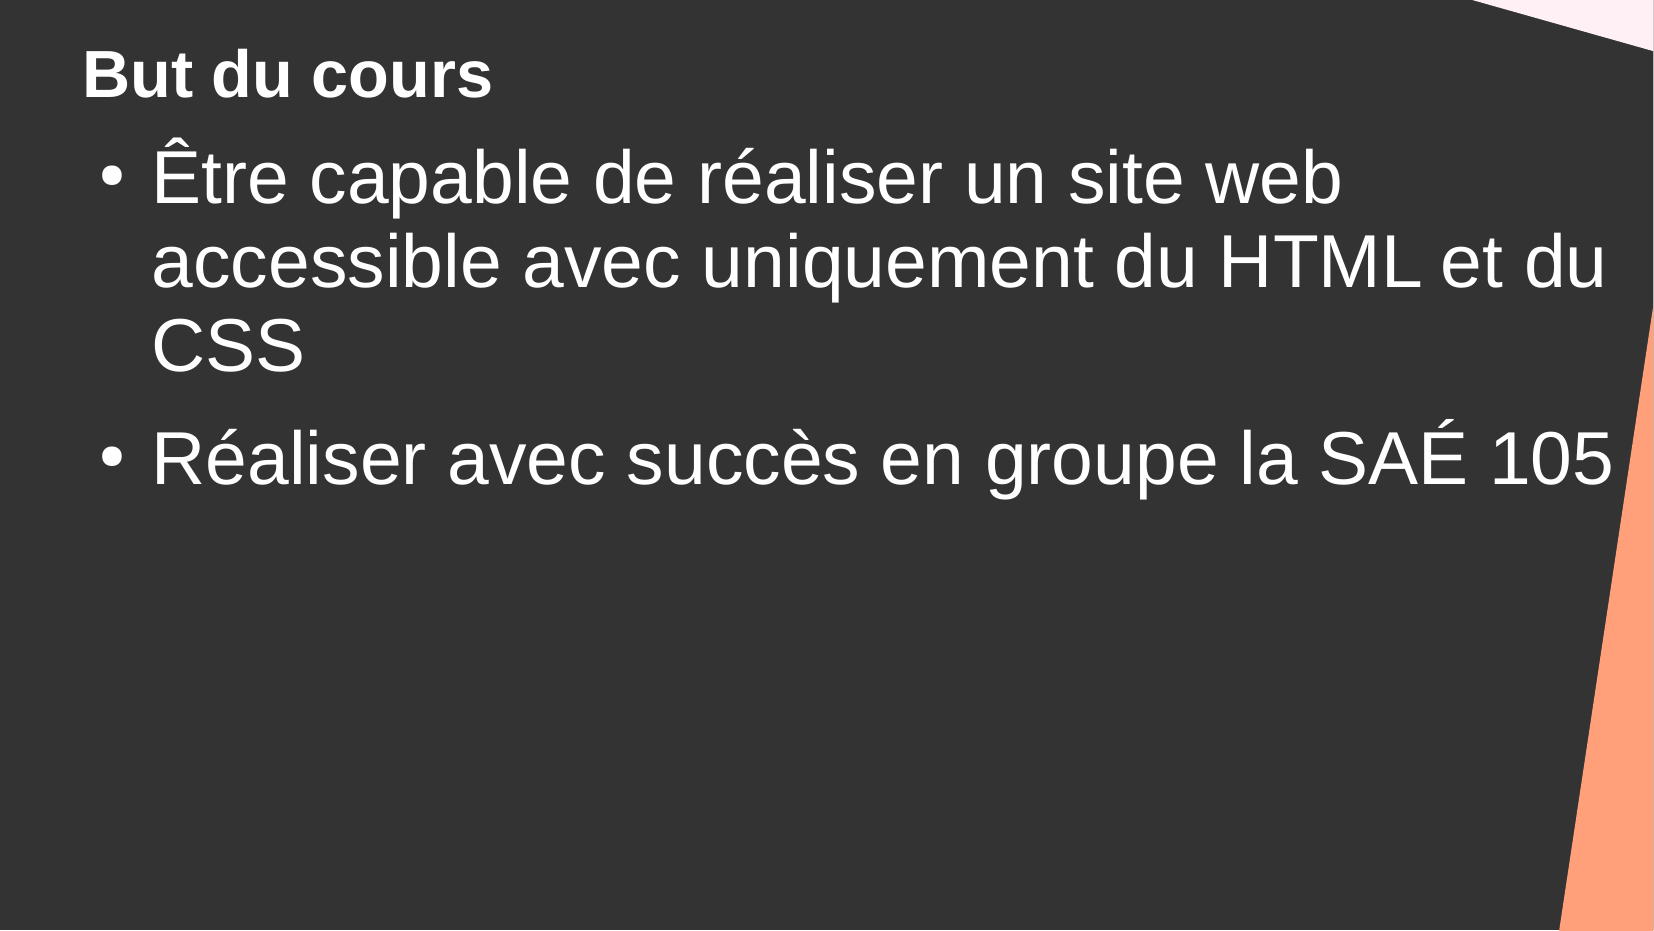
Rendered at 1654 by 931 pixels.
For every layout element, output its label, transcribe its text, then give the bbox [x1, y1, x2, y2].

title But du cours [82, 36, 1571, 122]
text_box [1559, 300, 1654, 931]
text_box [1472, 0, 1654, 52]
list Être capable de réaliser un site web accessible avec uniquement du HTML et du CSS Réaliser avec succès en groupe la SAÉ 105 [80, 135, 1620, 762]
